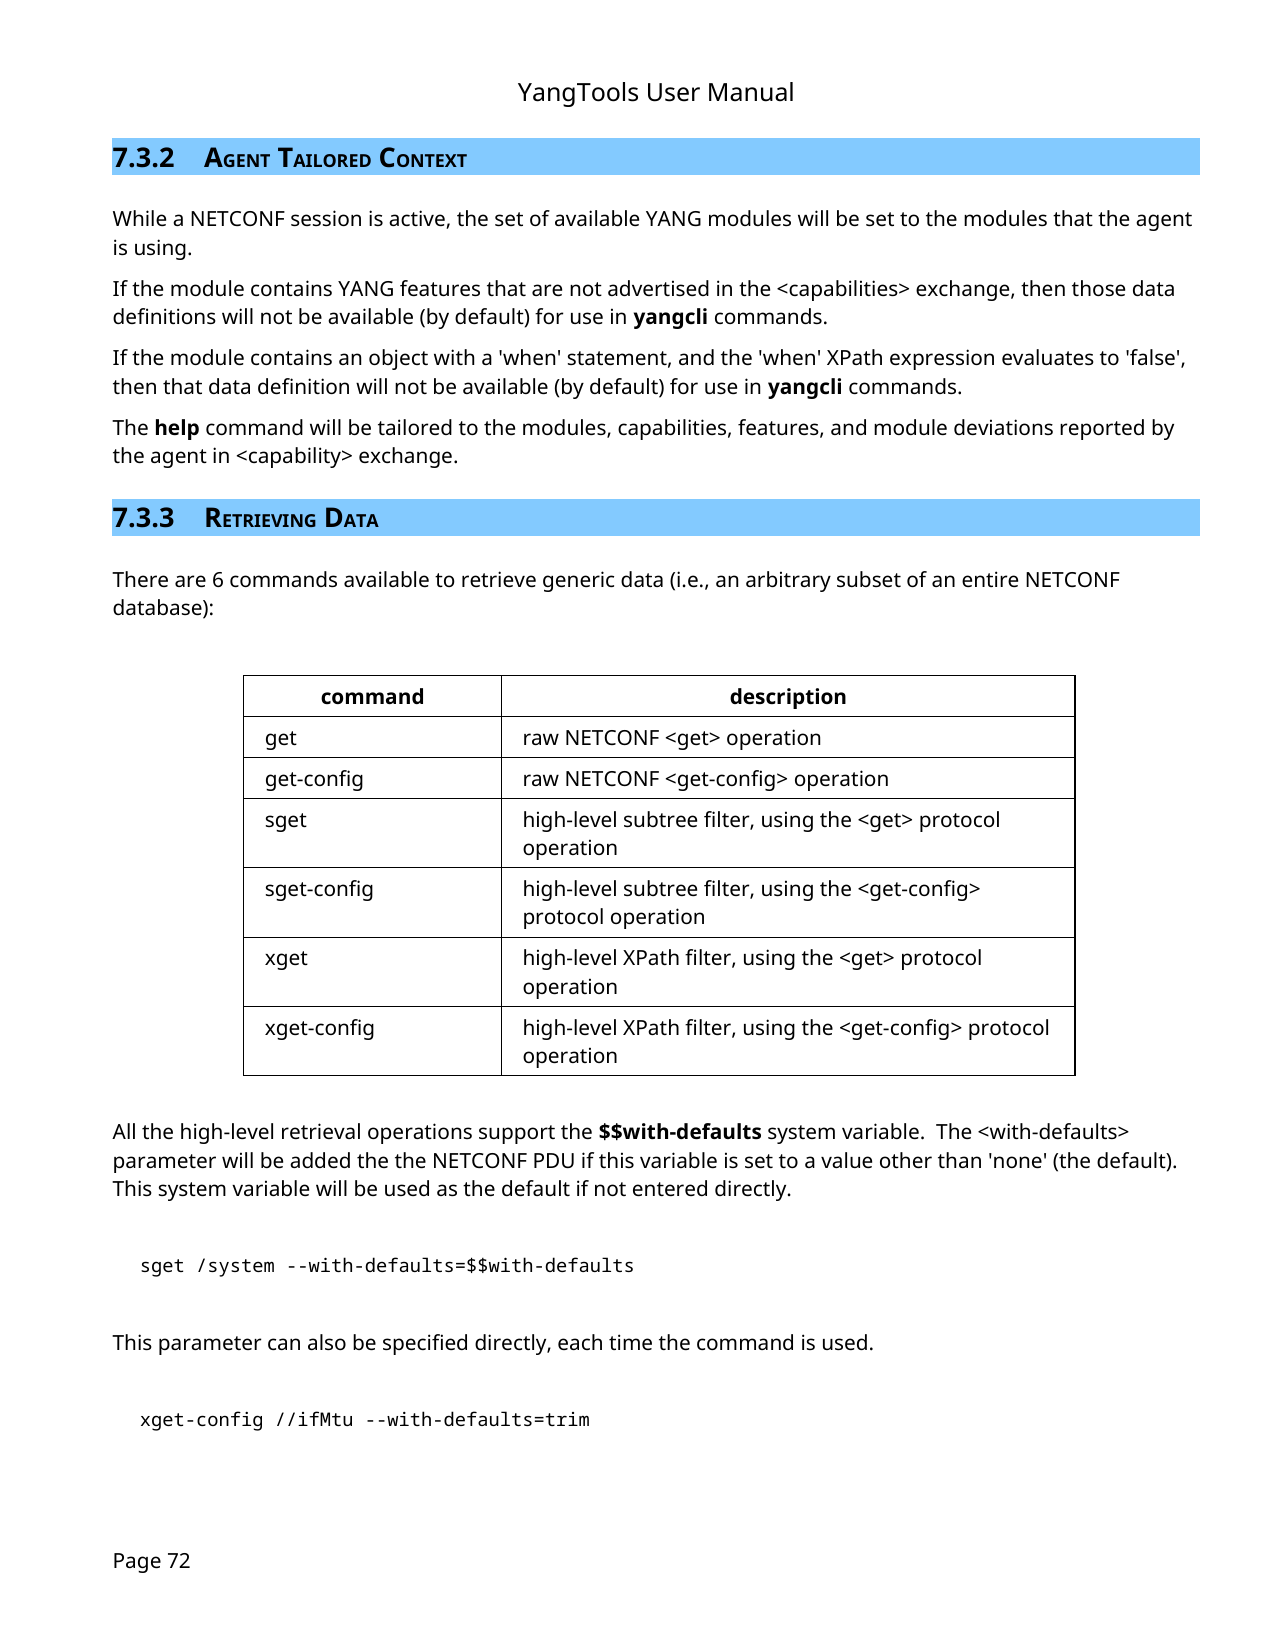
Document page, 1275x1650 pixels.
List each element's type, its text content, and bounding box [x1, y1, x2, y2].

text All the high-level retrieval operations support the $$with-defaults system variable. The <with-defaults> parameter will be added the the NETCONF PDU if this variable is set to a value other than 'none' (the default). This system variable will be used as the default if not entered directly. [112, 1117, 1200, 1203]
table_cell high-level subtree filter, using the <get> protocol operation [502, 799, 1074, 867]
text This parameter can also be specified directly, each time the command is used. [112, 1328, 1200, 1356]
text sget /system --with-defaults=$$with-defaults [139, 1253, 1200, 1278]
table_cell raw NETCONF <get> operation [502, 717, 1074, 757]
table_cell high-level XPath filter, using the <get> protocol operation [502, 938, 1074, 1006]
table_cell sget [244, 799, 501, 867]
table_cell raw NETCONF <get-config> operation [502, 758, 1074, 798]
subtitle Retrieving Data [112, 499, 1200, 536]
table_header command [244, 676, 501, 716]
table_header description [502, 676, 1074, 716]
table_cell get [244, 717, 501, 757]
text If the module contains YANG features that are not advertised in the <capabilities> exchange, then those data definitions will not be available (by default) for use in yangcli commands. [112, 274, 1200, 331]
table_cell get-config [244, 758, 501, 798]
table_cell sget-config [244, 868, 501, 937]
text If the module contains an object with a 'when' statement, and the 'when' XPath expression evaluates to 'false', then that data definition will not be available (by default) for use in yangcli commands. [112, 343, 1200, 400]
table_cell xget [244, 938, 501, 1006]
text There are 6 commands available to retrieve generic data (i.e., an arbitrary subset of an entire NETCONF database): [112, 565, 1200, 622]
table_cell high-level subtree filter, using the <get-config> protocol operation [502, 868, 1074, 937]
table_cell high-level XPath filter, using the <get-config> protocol operation [502, 1007, 1074, 1075]
text While a NETCONF session is active, the set of available YANG modules will be set to the modules that the agent is using. [112, 204, 1200, 261]
text xget-config //ifMtu --with-defaults=trim [139, 1406, 1200, 1432]
text The help command will be tailored to the modules, capabilities, features, and module deviations reported by the agent in <capability> exchange. [112, 413, 1200, 469]
subtitle Agent Tailored Context [112, 138, 1200, 175]
table_cell xget-config [244, 1007, 501, 1075]
